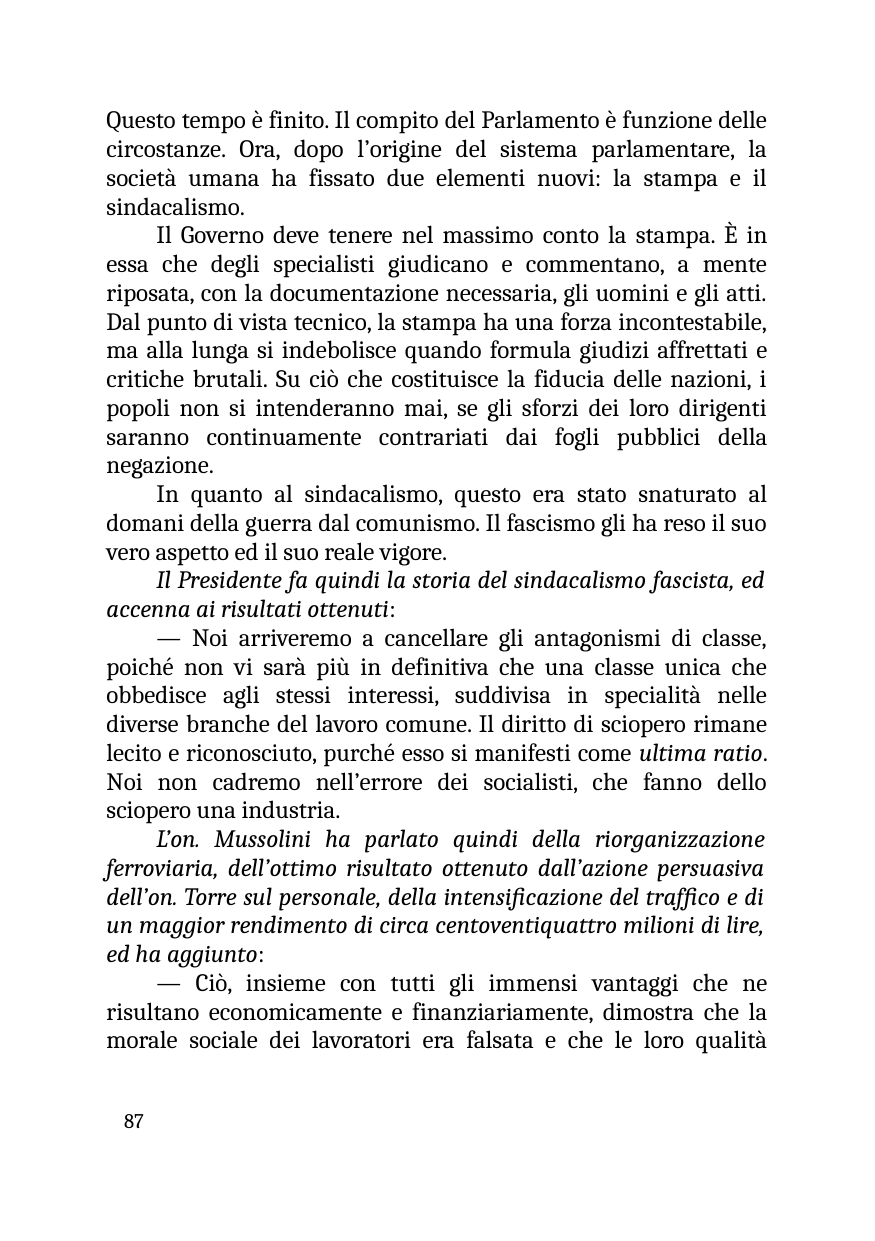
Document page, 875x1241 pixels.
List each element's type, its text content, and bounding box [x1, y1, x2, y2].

text L’on. Mussolini ha parlato quindi della riorganizzazione ferroviaria, dell’ottimo risultato ottenuto dall’azione persuasiva dell’on. Torre sul personale, della intensificazione del traffico e di un maggior rendimento di circa centoventiquattro milioni di lire, ed ha aggiunto: [106, 825, 768, 969]
text — Ciò, insieme con tutti gli immensi vantaggi che ne risultano economicamente e finanziariamente, dimostra che la morale sociale dei lavoratori era falsata e che le loro qualità [106, 969, 768, 1055]
text In quanto al sindacalismo, questo era stato snaturato al domani della guerra dal comunismo. Il fascismo gli ha reso il suo vero aspetto ed il suo reale vigore. [106, 480, 768, 566]
text Questo tempo è finito. Il compito del Parlamento è funzione delle circostanze. Ora, dopo l’origine del sistema parlamentare, la società umana ha fissato due elementi nuovi: la stampa e il sindacalismo. [106, 106, 768, 221]
text Il Presidente fa quindi la storia del sindacalismo fascista, ed accenna ai risultati ottenuti: [106, 566, 768, 624]
text Il Governo deve tenere nel massimo conto la stampa. È in essa che degli specialisti giudicano e commentano, a mente riposata, con la documentazione necessaria, gli uomini e gli atti. Dal punto di vista tecnico, la stampa ha una forza incontestabile, ma alla lunga si indebolisce quando formula giudizi affrettati e critiche brutali. Su ciò che costituisce la fiducia delle nazioni, i popoli non si intenderanno mai, se gli sforzi dei loro dirigenti saranno continuamente contrariati dai fogli pubblici della negazione. [106, 221, 768, 480]
text — Noi arriveremo a cancellare gli antagonismi di classe, poiché non vi sarà più in definitiva che una classe unica che obbedisce agli stessi interessi, suddivisa in specialità nelle diverse branche del lavoro comune. Il diritto di sciopero rimane lecito e riconosciuto, purché esso si manifesti come ultima ratio. Noi non cadremo nell’errore dei socialisti, che fanno dello sciopero una industria. [106, 624, 768, 825]
